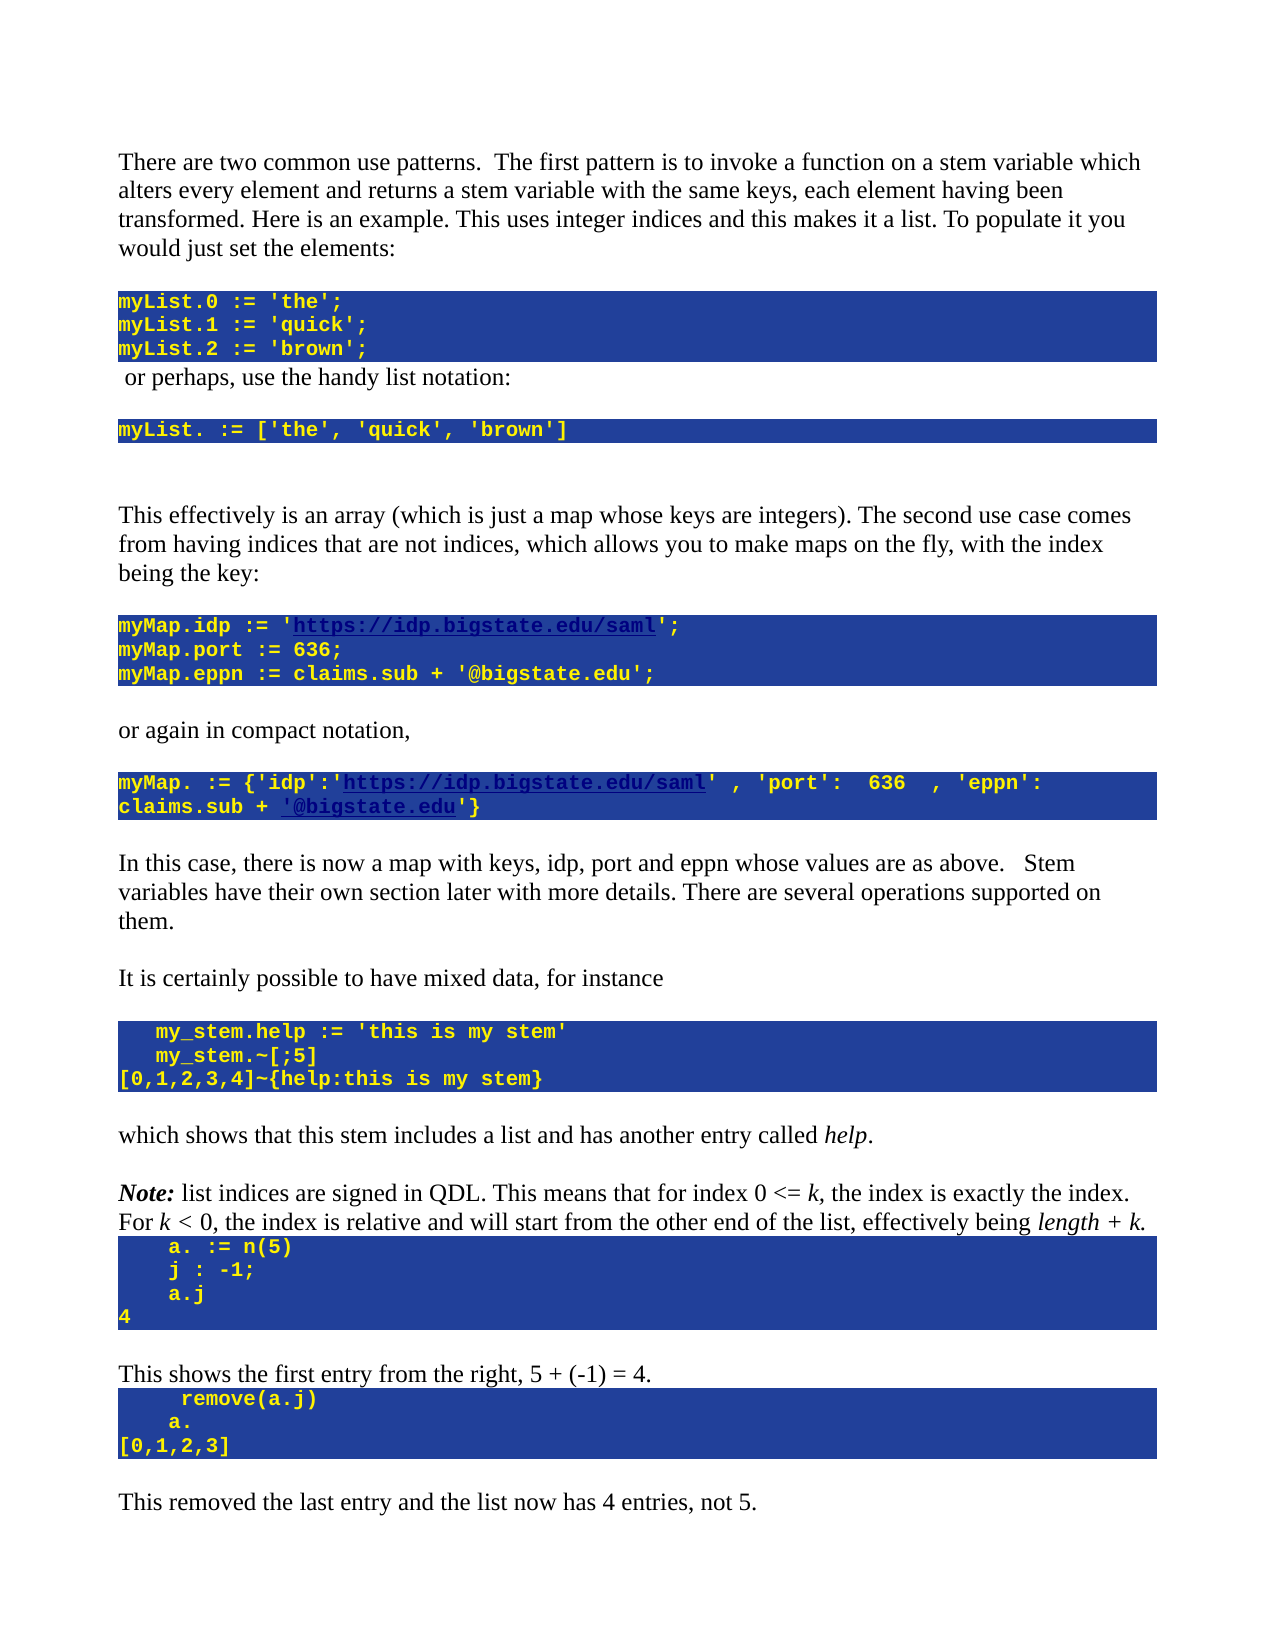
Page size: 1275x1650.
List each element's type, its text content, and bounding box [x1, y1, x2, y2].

text j : -1; [118, 1259, 1157, 1283]
text myMap. := {'idp':'https://idp.bigstate.edu/saml' , 'port': 636 , 'eppn': claims.sub + '@bigstate.edu'} [118, 772, 1157, 820]
text Note: list indices are signed in QDL. This means that for index 0 <= k, the index is exactly the index. For k < 0, the index is relative and will start from the other end of the list, effectively being length + k. [118, 1178, 1157, 1236]
text myList.0 := 'the'; [118, 291, 1157, 314]
text myList.1 := 'quick'; [118, 314, 1157, 338]
text 4 [118, 1307, 1157, 1330]
text This shows the first entry from the right, 5 + (-1) = 4. [118, 1359, 1157, 1388]
text myMap.eppn := claims.sub + '@bigstate.edu'; [118, 662, 1157, 686]
text my_stem.~[;5] [118, 1044, 1157, 1068]
text myList.2 := 'brown'; [118, 338, 1157, 362]
text or again in compact notation, [118, 686, 1157, 744]
text [0,1,2,3] [118, 1435, 1157, 1459]
text my_stem.help := 'this is my stem' [118, 1021, 1157, 1044]
text a. [118, 1411, 1157, 1435]
text It is certainly possible to have mixed data, for instance [118, 963, 1157, 992]
text a.j [118, 1283, 1157, 1307]
text remove(a.j) [118, 1388, 1157, 1411]
text myList. := ['the', 'quick', 'brown'] [118, 419, 1157, 443]
text There are two common use patterns. The first pattern is to invoke a function on a stem variable which alters every element and returns a stem variable with the same keys, each element having been transformed. Here is an example. This uses integer indices and this makes it a list. To populate it you would just set the elements: [118, 147, 1157, 262]
text In this case, there is now a map with keys, idp, port and eppn whose values are as above. Stem variables have their own section later with more details. There are several operations supported on them. [118, 848, 1157, 935]
text which shows that this stem includes a list and has another entry called help. [118, 1121, 1157, 1149]
text This effectively is an array (which is just a map whose keys are integers). The second use case comes from having indices that are not indices, which allows you to make maps on the fly, with the index being the key: [118, 471, 1157, 586]
text myMap.port := 636; [118, 639, 1157, 662]
text [0,1,2,3,4]~{help:this is my stem} [118, 1068, 1157, 1092]
text a. := n(5) [118, 1236, 1157, 1259]
text myMap.idp := 'https://idp.bigstate.edu/saml'; [118, 615, 1157, 639]
text This removed the last entry and the list now has 4 entries, not 5. [118, 1487, 1157, 1516]
text or perhaps, use the handy list notation: [118, 362, 1157, 390]
